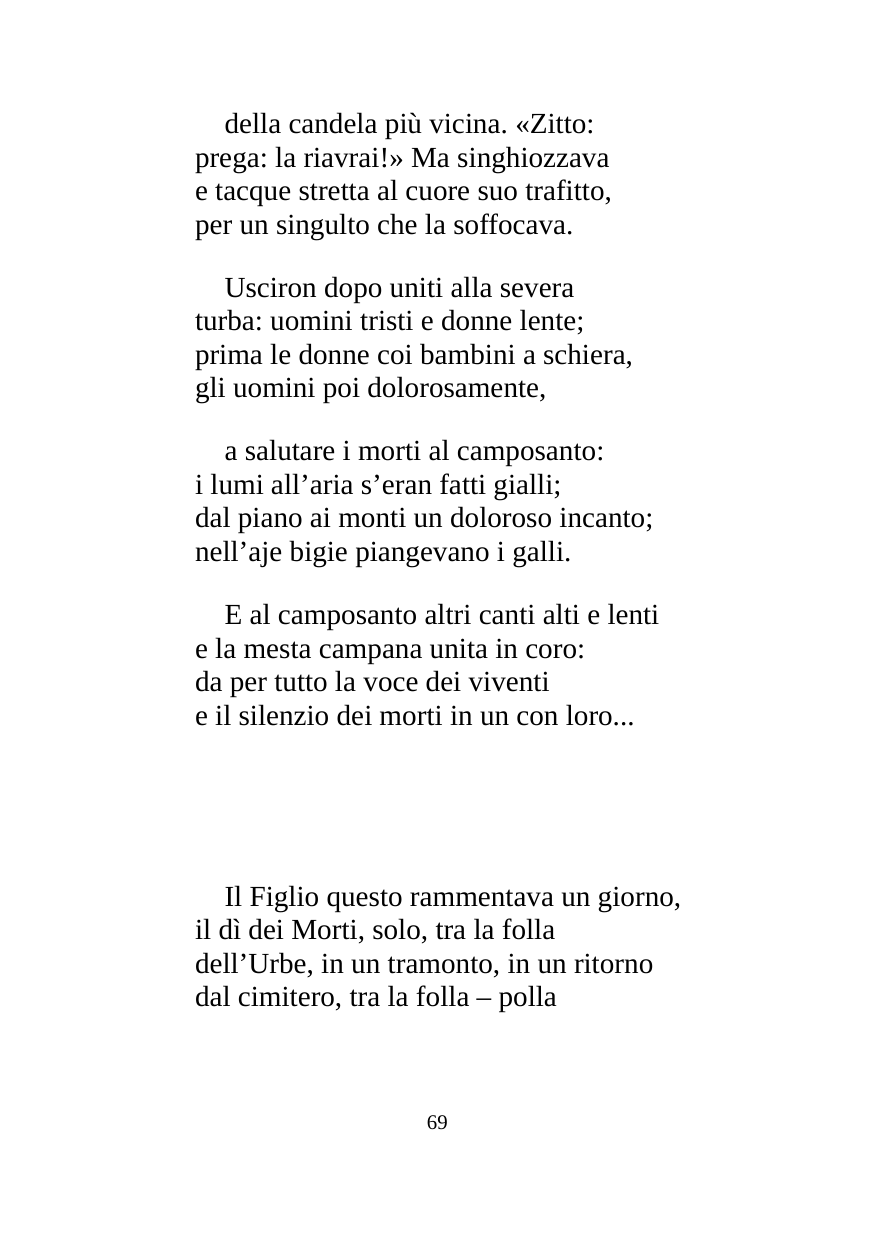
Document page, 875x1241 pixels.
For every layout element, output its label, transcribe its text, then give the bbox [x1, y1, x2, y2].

text Usciron dopo uniti alla severa turba: uomini tristi e donne lente; prima le donne coi bambini a schiera, gli uomini poi dolorosamente, [195, 270, 768, 404]
text E al camposanto altri canti alti e lenti e la mesta campana unita in coro: da per tutto la voce dei viventi e il silenzio dei morti in un con loro... [195, 597, 768, 731]
text Il Figlio questo rammentava un giorno, il dì dei Morti, solo, tra la folla dell’Urbe, in un tramonto, in un ritorno dal cimitero, tra la folla – polla [195, 879, 768, 1013]
text a salutare i morti al camposanto: i lumi all’aria s’eran fatti gialli; dal piano ai monti un doloroso incanto; nell’aje bigie piangevano i galli. [195, 433, 768, 568]
text della candela più vicina. «Zitto: prega: la riavrai!» Ma singhiozzava e tacque stretta al cuore suo trafitto, per un singulto che la soffocava. [195, 106, 768, 240]
